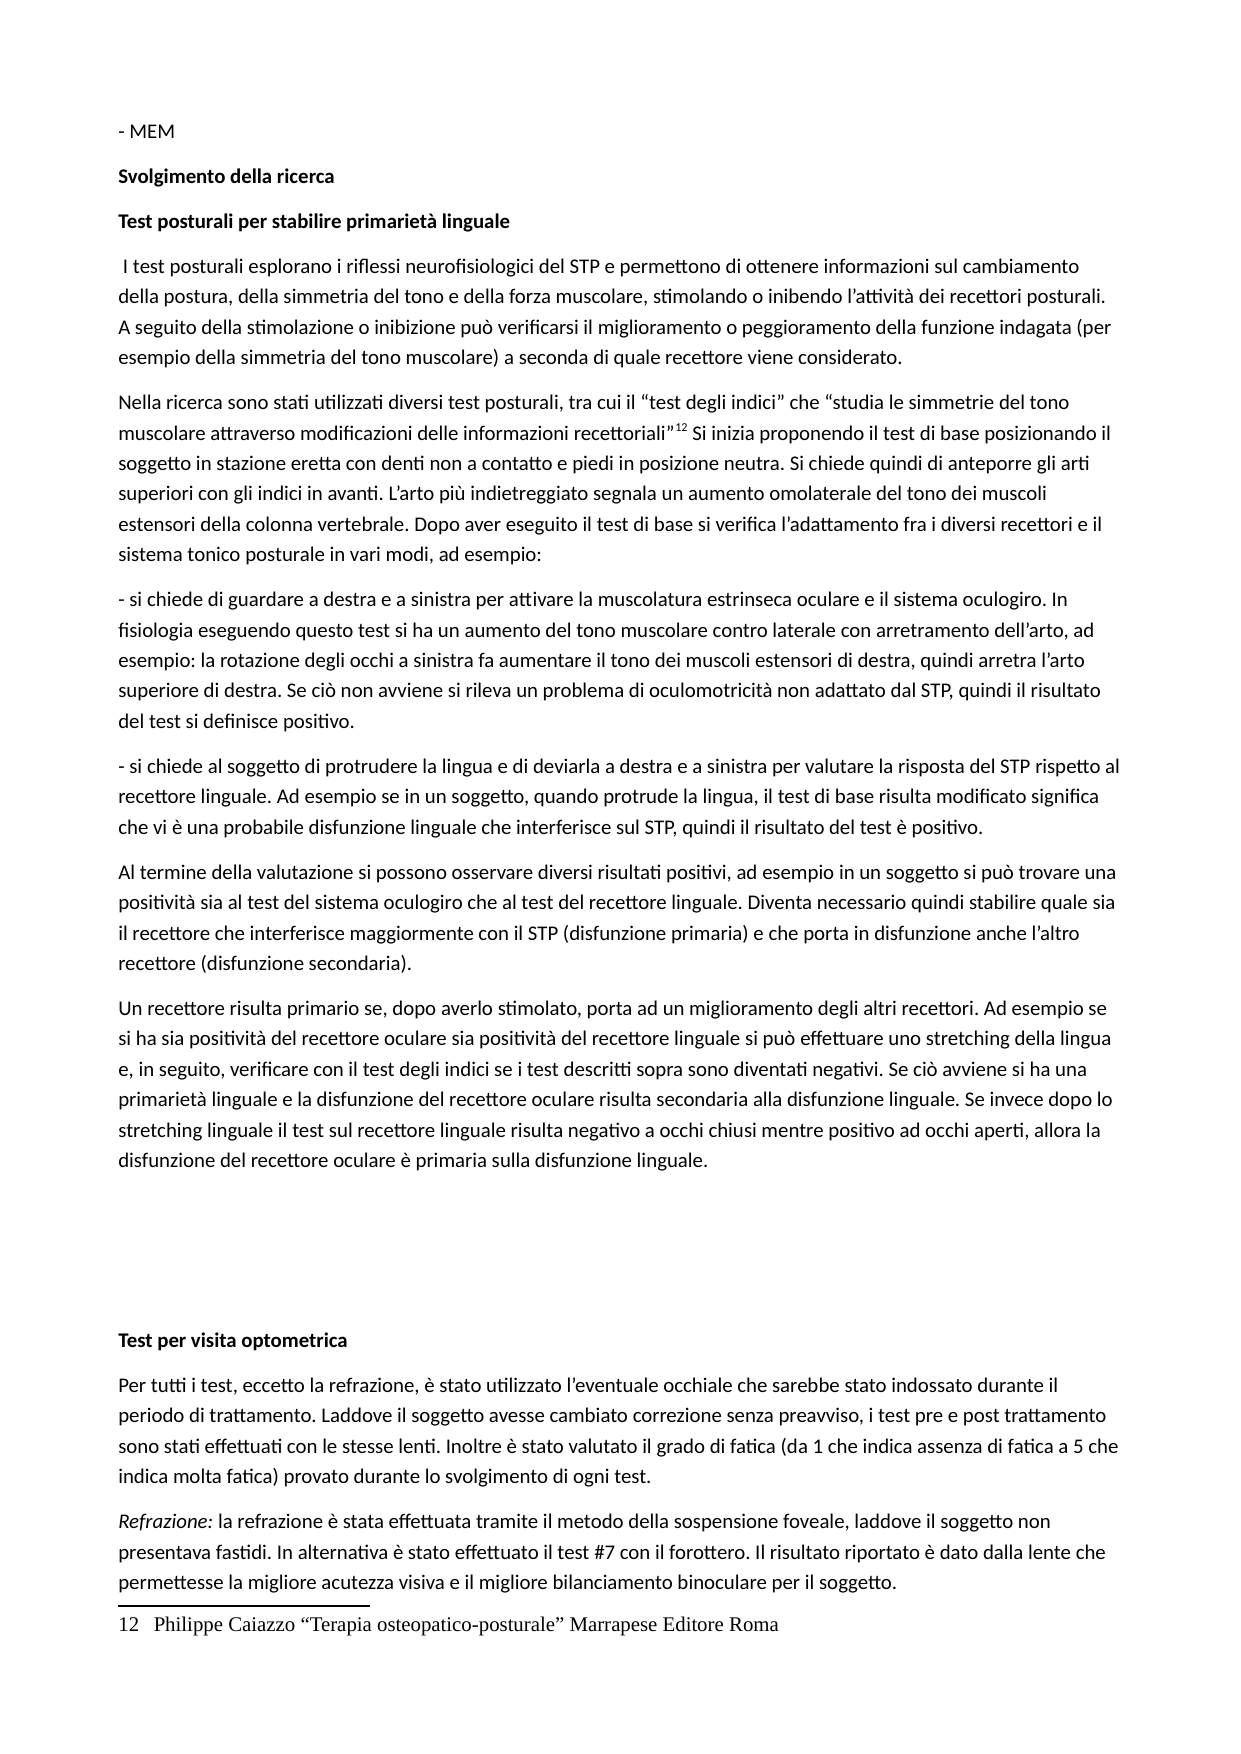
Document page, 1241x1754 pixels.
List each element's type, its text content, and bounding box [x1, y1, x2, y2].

text Svolgimento della ricerca [118, 163, 1122, 188]
text Test posturali per stabilire primarietà linguale [118, 208, 1122, 233]
text - MEM [118, 118, 1122, 143]
text Refrazione: la refrazione è stata effettuata tramite il metodo della sospensione foveale, laddove il soggetto non presentava fastidi. In alternativa è stato effettuato il test #7 con il forottero. Il risultato riportato è dato dalla lente che permettesse la migliore acutezza visiva e il migliore bilanciamento binoculare per il soggetto. [118, 1508, 1122, 1595]
text Per tutti i test, eccetto la refrazione, è stato utilizzato l’eventuale occhiale che sarebbe stato indossato durante il periodo di trattamento. Laddove il soggetto avesse cambiato correzione senza preavviso, i test pre e post trattamento sono stati effettuati con le stesse lenti. Inoltre è stato valutato il grado di fatica (da 1 che indica assenza di fatica a 5 che indica molta fatica) provato durante lo svolgimento di ogni test. [118, 1372, 1122, 1489]
text - si chiede di guardare a destra e a sinistra per attivare la muscolatura estrinseca oculare e il sistema oculogiro. In fisiologia eseguendo questo test si ha un aumento del tono muscolare contro laterale con arretramento dell’arto, ad esempio: la rotazione degli occhi a sinistra fa aumentare il tono dei muscoli estensori di destra, quindi arretra l’arto superiore di destra. Se ciò non avviene si rileva un problema di oculomotricità non adattato dal STP, quindi il risultato del test si definisce positivo. [118, 586, 1122, 733]
text Nella ricerca sono stati utilizzati diversi test posturali, tra cui il “test degli indici” che “studia le simmetrie del tono muscolare attraverso modificazioni delle informazioni recettoriali” Si inizia proponendo il test di base posizionando il soggetto in stazione eretta con denti non a contatto e piedi in posizione neutra. Si chiede quindi di anteporre gli arti superiori con gli indici in avanti. L’arto più indietreggiato segnala un aumento omolaterale del tono dei muscoli estensori della colonna vertebrale. Dopo aver eseguito il test di base si verifica l’adattamento fra i diversi recettori e il sistema tonico posturale in vari modi, ad esempio: [118, 389, 1122, 567]
text Test per visita optometrica [118, 1327, 1122, 1353]
text - si chiede al soggetto di protrudere la lingua e di deviarla a destra e a sinistra per valutare la risposta del STP rispetto al recettore linguale. Ad esempio se in un soggetto, quando protrude la lingua, il test di base risulta modificato significa che vi è una probabile disfunzione linguale che interferisce sul STP, quindi il risultato del test è positivo. [118, 753, 1122, 839]
text Al termine della valutazione si possono osservare diversi risultati positivi, ad esempio in un soggetto si può trovare una positività sia al test del sistema oculogiro che al test del recettore linguale. Diventa necessario quindi stabilire quale sia il recettore che interferisce maggiormente con il STP (disfunzione primaria) e che porta in disfunzione anche l’altro recettore (disfunzione secondaria). [118, 859, 1122, 976]
text Philippe Caiazzo “Terapia osteopatico-posturale” Marrapese Editore Roma [118, 1612, 1122, 1636]
text Un recettore risulta primario se, dopo averlo stimolato, porta ad un miglioramento degli altri recettori. Ad esempio se si ha sia positività del recettore oculare sia positività del recettore linguale si può effettuare uno stretching della lingua e, in seguito, verificare con il test degli indici se i test descritti sopra sono diventati negativi. Se ciò avviene si ha una primarietà linguale e la disfunzione del recettore oculare risulta secondaria alla disfunzione linguale. Se invece dopo lo stretching linguale il test sul recettore linguale risulta negativo a occhi chiusi mentre positivo ad occhi aperti, allora la disfunzione del recettore oculare è primaria sulla disfunzione linguale. [118, 995, 1122, 1173]
text I test posturali esplorano i riflessi neurofisiologici del STP e permettono di ottenere informazioni sul cambiamento della postura, della simmetria del tono e della forza muscolare, stimolando o inibendo l’attività dei recettori posturali. A seguito della stimolazione o inibizione può verificarsi il miglioramento o peggioramento della funzione indagata (per esempio della simmetria del tono muscolare) a seconda di quale recettore viene considerato. [118, 253, 1122, 370]
